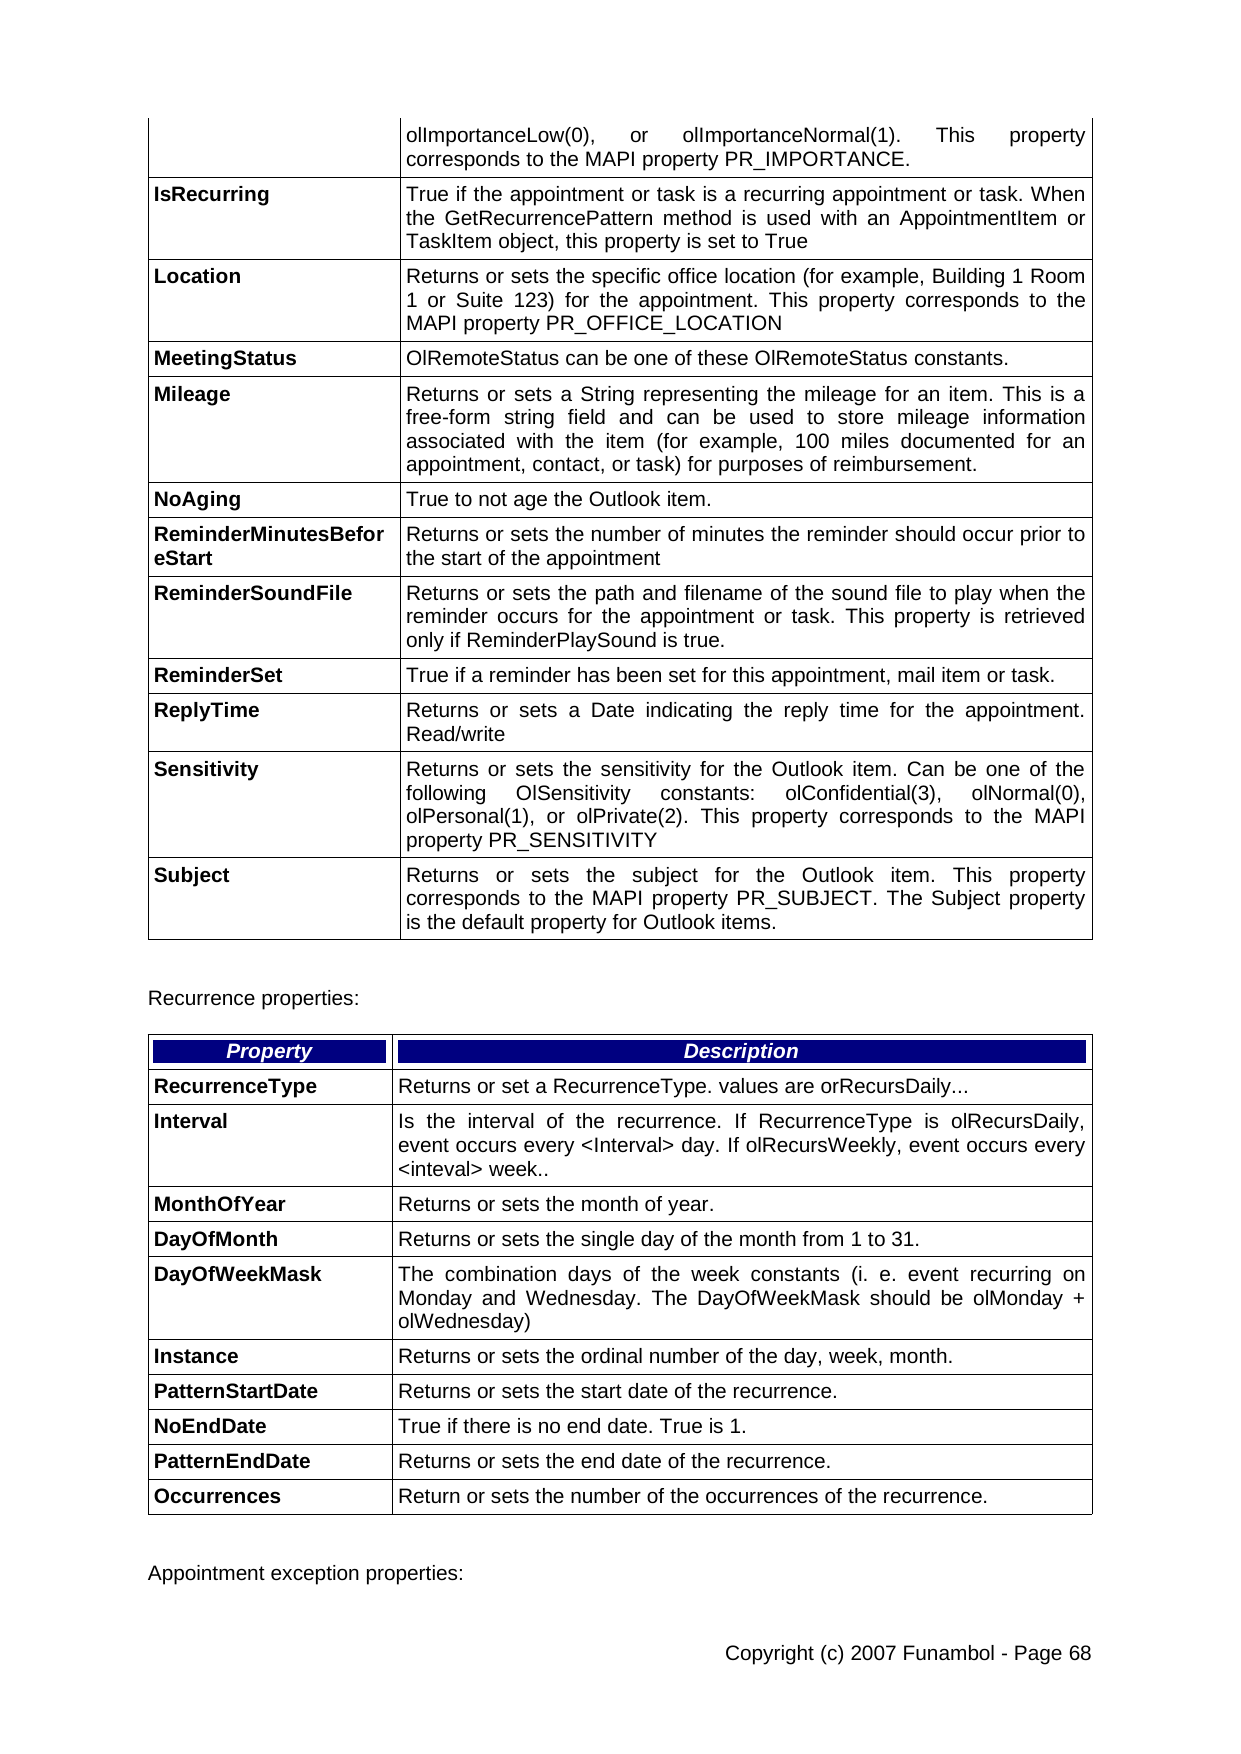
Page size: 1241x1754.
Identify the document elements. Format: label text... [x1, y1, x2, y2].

table_cell Returns or sets the number of minutes the reminder should occur prior to the start of the appointment [401, 518, 1092, 576]
table_cell Returns or sets the specific office location (for example, Building 1 Room 1 or Suite 123) for the appointment. This property corresponds to the MAPI property PR_OFFICE_LOCATION [401, 260, 1092, 341]
table_cell Instance [149, 1340, 392, 1374]
text Appointment exception properties: [148, 1562, 1093, 1585]
table_cell Returns or sets the subject for the Outlook item. This property corresponds to the MAPI property PR_SUBJECT. The Subject property is the default property for Outlook items. [401, 858, 1092, 939]
table_cell MonthOfYear [149, 1187, 392, 1221]
table_cell Location [149, 260, 400, 341]
table_cell ReminderSet [149, 659, 400, 693]
table_cell Interval [149, 1105, 392, 1186]
table_cell ReplyTime [149, 694, 400, 751]
table_cell Return or sets the number of the occurrences of the recurrence. [393, 1480, 1092, 1514]
table_cell IsRecurring [149, 178, 400, 259]
table_cell Returns or set a RecurrenceType. values are orRecursDaily... [393, 1070, 1092, 1104]
table_cell Returns or sets the path and filename of the sound file to play when the reminder occurs for the appointment or task. This property is retrieved only if ReminderPlaySound is true. [401, 577, 1092, 658]
text Recurrence properties: [148, 987, 1093, 1010]
table_cell Sensitivity [149, 752, 400, 857]
table_cell True if the appointment or task is a recurring appointment or task. When the GetRecurrencePattern method is used with an AppointmentItem or TaskItem object, this property is set to True [401, 178, 1092, 259]
table_cell ReminderMinutesBeforeStart [149, 518, 400, 576]
table_cell Mileage [149, 377, 400, 482]
table_cell PatternStartDate [149, 1375, 392, 1409]
table_cell MeetingStatus [149, 342, 400, 376]
table_cell NoAging [149, 483, 400, 517]
table_cell olImportanceLow(0), or olImportanceNormal(1). This property corresponds to the MAPI property PR_IMPORTANCE. [401, 118, 1092, 177]
table_cell ReminderSoundFile [149, 577, 400, 658]
table_cell True if a reminder has been set for this appointment, mail item or task. [401, 659, 1092, 693]
table_cell Returns or sets the start date of the recurrence. [393, 1375, 1092, 1409]
table_cell Returns or sets the sensitivity for the Outlook item. Can be one of the following OlSensitivity constants: olConfidential(3), olNormal(0), olPersonal(1), or olPrivate(2). This property corresponds to the MAPI property PR_SENSITIVITY [401, 752, 1092, 857]
table_cell Returns or sets a String representing the mileage for an item. This is a free-form string field and can be used to store mileage information associated with the item (for example, 100 miles documented for an appointment, contact, or task) for purposes of reimbursement. [401, 377, 1092, 482]
table_cell PatternEndDate [149, 1445, 392, 1479]
table_cell [149, 118, 400, 177]
table_cell Returns or sets the end date of the recurrence. [393, 1445, 1092, 1479]
table_cell Returns or sets a Date indicating the reply time for the appointment. Read/write [401, 694, 1092, 751]
table_cell Returns or sets the ordinal number of the day, week, month. [393, 1340, 1092, 1374]
table_cell Occurrences [149, 1480, 392, 1514]
table_cell True to not age the Outlook item. [401, 483, 1092, 517]
table_cell True if there is no end date. True is 1. [393, 1410, 1092, 1444]
table_cell RecurrenceType [149, 1070, 392, 1104]
table_cell DayOfMonth [149, 1222, 392, 1256]
table_cell DayOfWeekMask [149, 1257, 392, 1339]
table_cell Is the interval of the recurrence. If RecurrenceType is olRecursDaily, event occurs every <Interval> day. If olRecursWeekly, event occurs every <inteval> week.. [393, 1105, 1092, 1186]
table_cell NoEndDate [149, 1410, 392, 1444]
table_header Description [393, 1035, 1092, 1069]
table_cell The combination days of the week constants (i. e. event recurring on Monday and Wednesday. The DayOfWeekMask should be olMonday + olWednesday) [393, 1257, 1092, 1339]
table_cell OlRemoteStatus can be one of these OlRemoteStatus constants. [401, 342, 1092, 376]
table_cell Subject [149, 858, 400, 939]
table_cell Returns or sets the single day of the month from 1 to 31. [393, 1222, 1092, 1256]
table_header Property [149, 1035, 392, 1069]
table_cell Returns or sets the month of year. [393, 1187, 1092, 1221]
